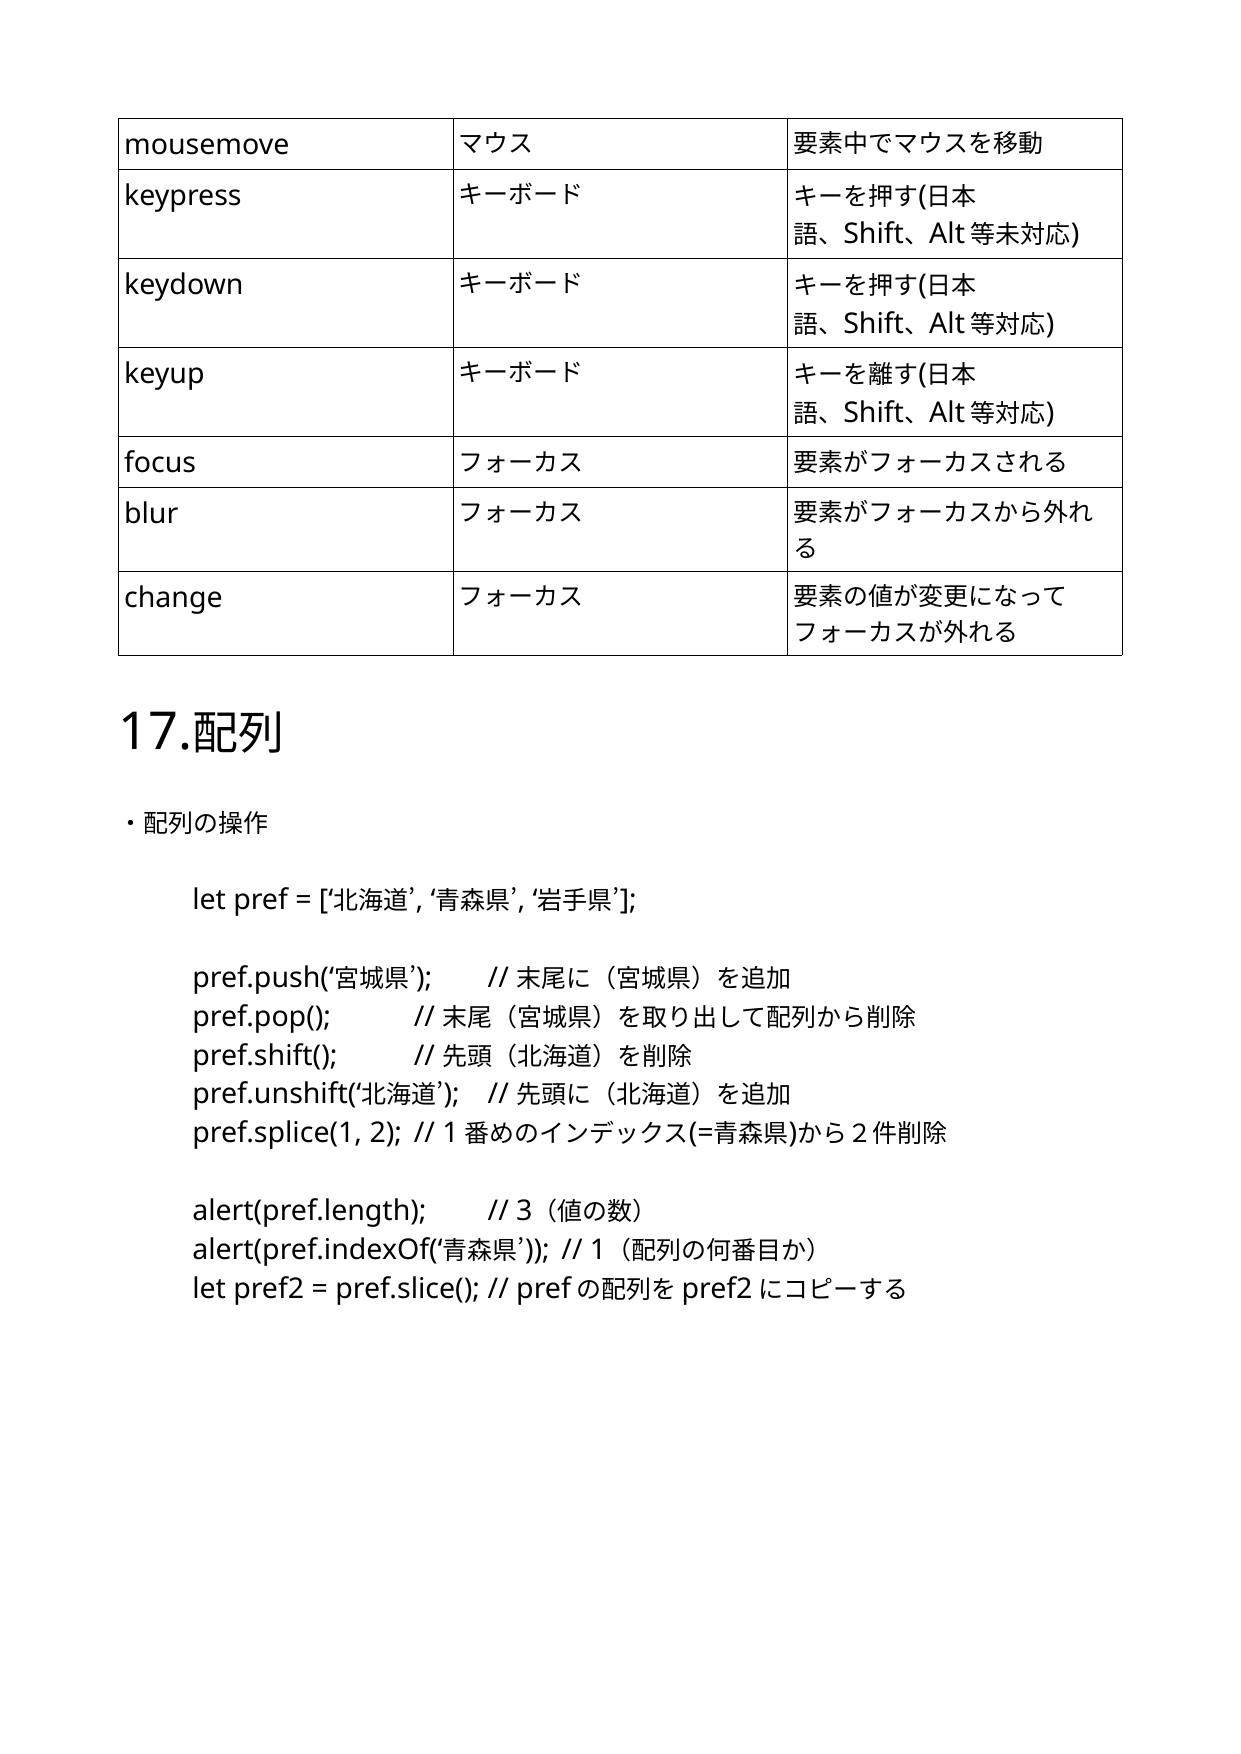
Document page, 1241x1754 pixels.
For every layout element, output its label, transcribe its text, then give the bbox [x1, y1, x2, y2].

table_cell キーを押す(日本語、Shift、Alt等対応) [788, 259, 1122, 347]
table_cell キーボード [454, 348, 787, 436]
table_cell キーボード [454, 170, 787, 258]
text pref.shift(); // 先頭（北海道）を削除 [118, 1034, 1122, 1073]
text let pref2 = pref.slice(); // prefの配列をpref2にコピーする [118, 1268, 1122, 1306]
text pref.push(‘宮城県’); // 末尾に（宮城県）を追加 [118, 957, 1122, 996]
table_cell focus [119, 437, 453, 487]
table_cell keyup [119, 348, 453, 436]
table_cell 要素の値が変更になってフォーカスが外れる [788, 572, 1122, 655]
text let pref = [‘北海道’, ‘青森県’, ‘岩手県’]; [118, 879, 1122, 918]
table_cell マウス [454, 119, 787, 168]
text pref.pop(); // 末尾（宮城県）を取り出して配列から削除 [118, 996, 1122, 1034]
table_cell blur [119, 488, 453, 571]
text alert(pref.indexOf(‘青森県’)); // 1（配列の何番目か） [118, 1229, 1122, 1268]
table_cell keypress [119, 170, 453, 258]
table_cell キーを離す(日本語、Shift、Alt等対応) [788, 348, 1122, 436]
table_cell 要素がフォーカスされる [788, 437, 1122, 487]
text alert(pref.length); // 3（値の数） [118, 1190, 1122, 1229]
table_cell フォーカス [454, 488, 787, 571]
table_cell keydown [119, 259, 453, 347]
table_cell キーボード [454, 259, 787, 347]
table_cell mousemove [119, 119, 453, 168]
table_cell フォーカス [454, 437, 787, 487]
table_cell フォーカス [454, 572, 787, 655]
table_cell キーを押す(日本語、Shift、Alt等未対応) [788, 170, 1122, 258]
table_cell 要素中でマウスを移動 [788, 119, 1122, 168]
table_cell change [119, 572, 453, 655]
text 17.配列 [118, 694, 1122, 765]
table_cell 要素がフォーカスから外れる [788, 488, 1122, 571]
text pref.unshift(‘北海道’); // 先頭に（北海道）を追加 [118, 1073, 1122, 1112]
text ・配列の操作 [118, 804, 1122, 840]
text pref.splice(1, 2); // 1番めのインデックス(=青森県)から２件削除 [118, 1112, 1122, 1151]
